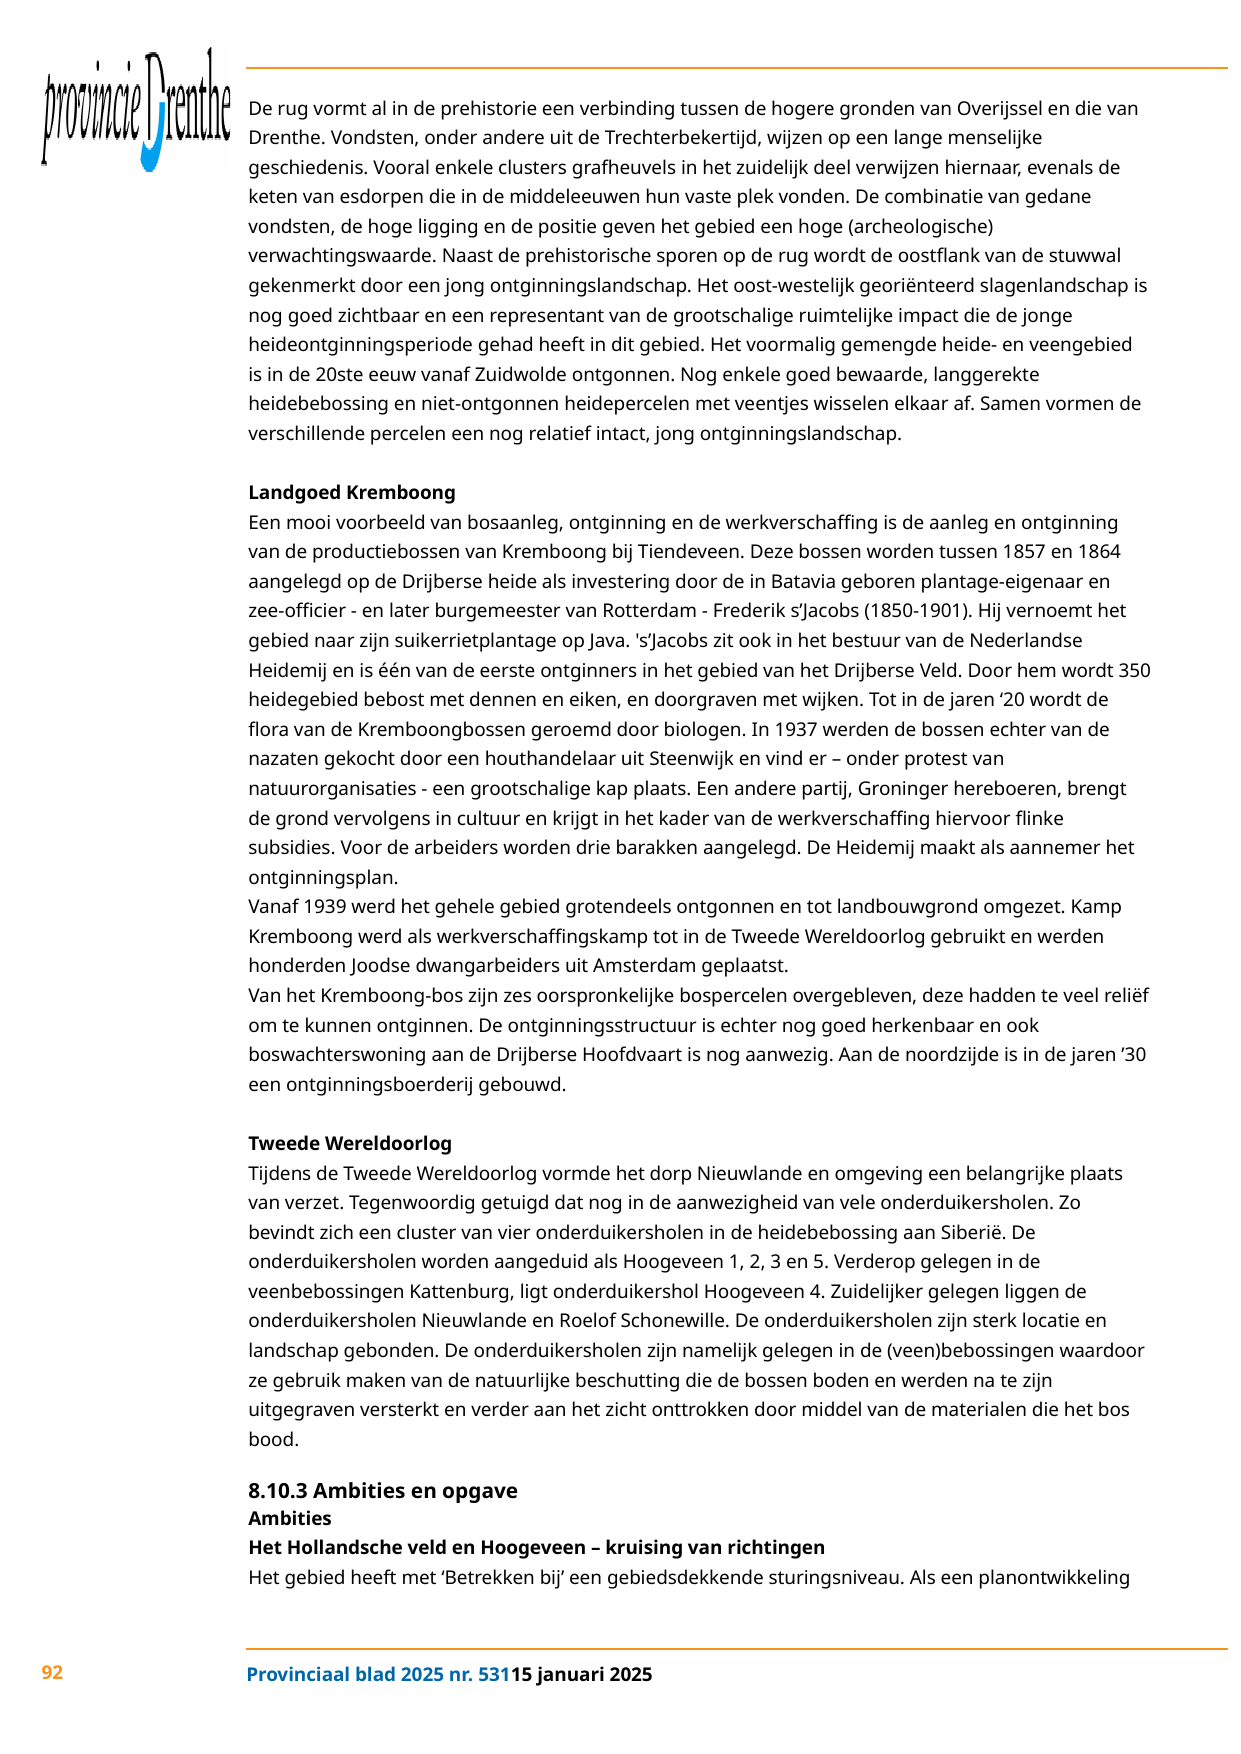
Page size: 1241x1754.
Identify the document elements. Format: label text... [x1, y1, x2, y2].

text De rug vormt al in de prehistorie een verbinding tussen de hogere gronden van Overijssel en die van Drenthe. Vondsten, onder andere uit de Trechterbekertijd, wijzen op een lange menselijke geschiedenis. Vooral enkele clusters grafheuvels in het zuidelijk deel verwijzen hiernaar, evenals de keten van esdorpen die in de middeleeuwen hun vaste plek vonden. De combinatie van gedane vondsten, de hoge ligging en de positie geven het gebied een hoge (archeologische) verwachtingswaarde. Naast de prehistorische sporen op de rug wordt de oostflank van de stuwwal gekenmerkt door een jong ontginningslandschap. Het oost-westelijk georiënteerd slagenlandschap is nog goed zichtbaar en een representant van de grootschalige ruimtelijke impact die de jonge heideontginningsperiode gehad heeft in dit gebied. Het voormalig gemengde heide- en veengebied is in de 20ste eeuw vanaf Zuidwolde ontgonnen. Nog enkele goed bewaarde, langgerekte heidebebossing en niet-ontgonnen heidepercelen met veentjes wisselen elkaar af. Samen vormen de verschillende percelen een nog relatief intact, jong ontginningslandschap. [248, 95, 1152, 446]
text Het gebied heeft met ‘Betrekken bij’ een gebiedsdekkende sturingsniveau. Als een planontwikkeling [248, 1564, 1152, 1590]
text Ambities [248, 1505, 1152, 1531]
text Vanaf 1939 werd het gehele gebied grotendeels ontgonnen en tot landbouwgrond omgezet. Kamp Kremboong werd als werkverschaffingskamp tot in de Tweede Wereldoorlog gebruikt en werden honderden Joodse dwangarbeiders uit Amsterdam geplaatst. [248, 893, 1152, 978]
text Het Hollandsche veld en Hoogeveen – kruising van richtingen [248, 1534, 1152, 1560]
text Tijdens de Tweede Wereldoorlog vormde het dorp Nieuwlande en omgeving een belangrijke plaats van verzet. Tegenwoordig getuigd dat nog in de aanwezigheid van vele onderduikersholen. Zo bevindt zich een cluster van vier onderduikersholen in de heidebebossing aan Siberië. De onderduikersholen worden aangeduid als Hoogeveen 1, 2, 3 en 5. Verderop gelegen in de veenbebossingen Kattenburg, ligt onderduikershol Hoogeveen 4. Zuidelijker gelegen liggen de onderduikersholen Nieuwlande en Roelof Schonewille. De onderduikersholen zijn sterk locatie en landschap gebonden. De onderduikersholen zijn namelijk gelegen in de (veen)bebossingen waardoor ze gebruik maken van de natuurlijke beschutting die de bossen boden en werden na te zijn uitgegraven versterkt en verder aan het zicht onttrokken door middel van de materialen die het bos bood. [248, 1160, 1152, 1452]
text 8.10.3 Ambities en opgave [248, 1476, 1152, 1505]
text Een mooi voorbeeld van bosaanleg, ontginning en de werkverschaffing is de aanleg en ontginning van de productiebossen van Kremboong bij Tiendeveen. Deze bossen worden tussen 1857 en 1864 aangelegd op de Drijberse heide als investering door de in Batavia geboren plantage-eigenaar en zee-officier - en later burgemeester van Rotterdam - Frederik s’Jacobs (1850-1901). Hij vernoemt het gebied naar zijn suikerrietplantage op Java. 's’Jacobs zit ook in het bestuur van de Nederlandse Heidemij en is één van de eerste ontginners in het gebied van het Drijberse Veld. Door hem wordt 350 heidegebied bebost met dennen en eiken, en doorgraven met wijken. Tot in de jaren ‘20 wordt de flora van de Kremboongbossen geroemd door biologen. In 1937 werden de bossen echter van de nazaten gekocht door een houthandelaar uit Steenwijk en vind er – onder protest van natuurorganisaties - een grootschalige kap plaats. Een andere partij, Groninger hereboeren, brengt de grond vervolgens in cultuur en krijgt in het kader van de werkverschaffing hiervoor flinke subsidies. Voor de arbeiders worden drie barakken aangelegd. De Heidemij maakt als aannemer het ontginningsplan. [248, 509, 1152, 890]
text Landgoed Kremboong [248, 479, 1152, 505]
picture [41, 47, 231, 172]
text Van het Kremboong-bos zijn zes oorspronkelijke bospercelen overgebleven, deze hadden te veel reliëf om te kunnen ontginnen. De ontginningsstructuur is echter nog goed herkenbaar en ook boswachterswoning aan de Drijberse Hoofdvaart is nog aanwezig. Aan de noordzijde is in de jaren ’30 een ontginningsboerderij gebouwd. [248, 982, 1152, 1097]
text Tweede Wereldoorlog [248, 1130, 1152, 1156]
